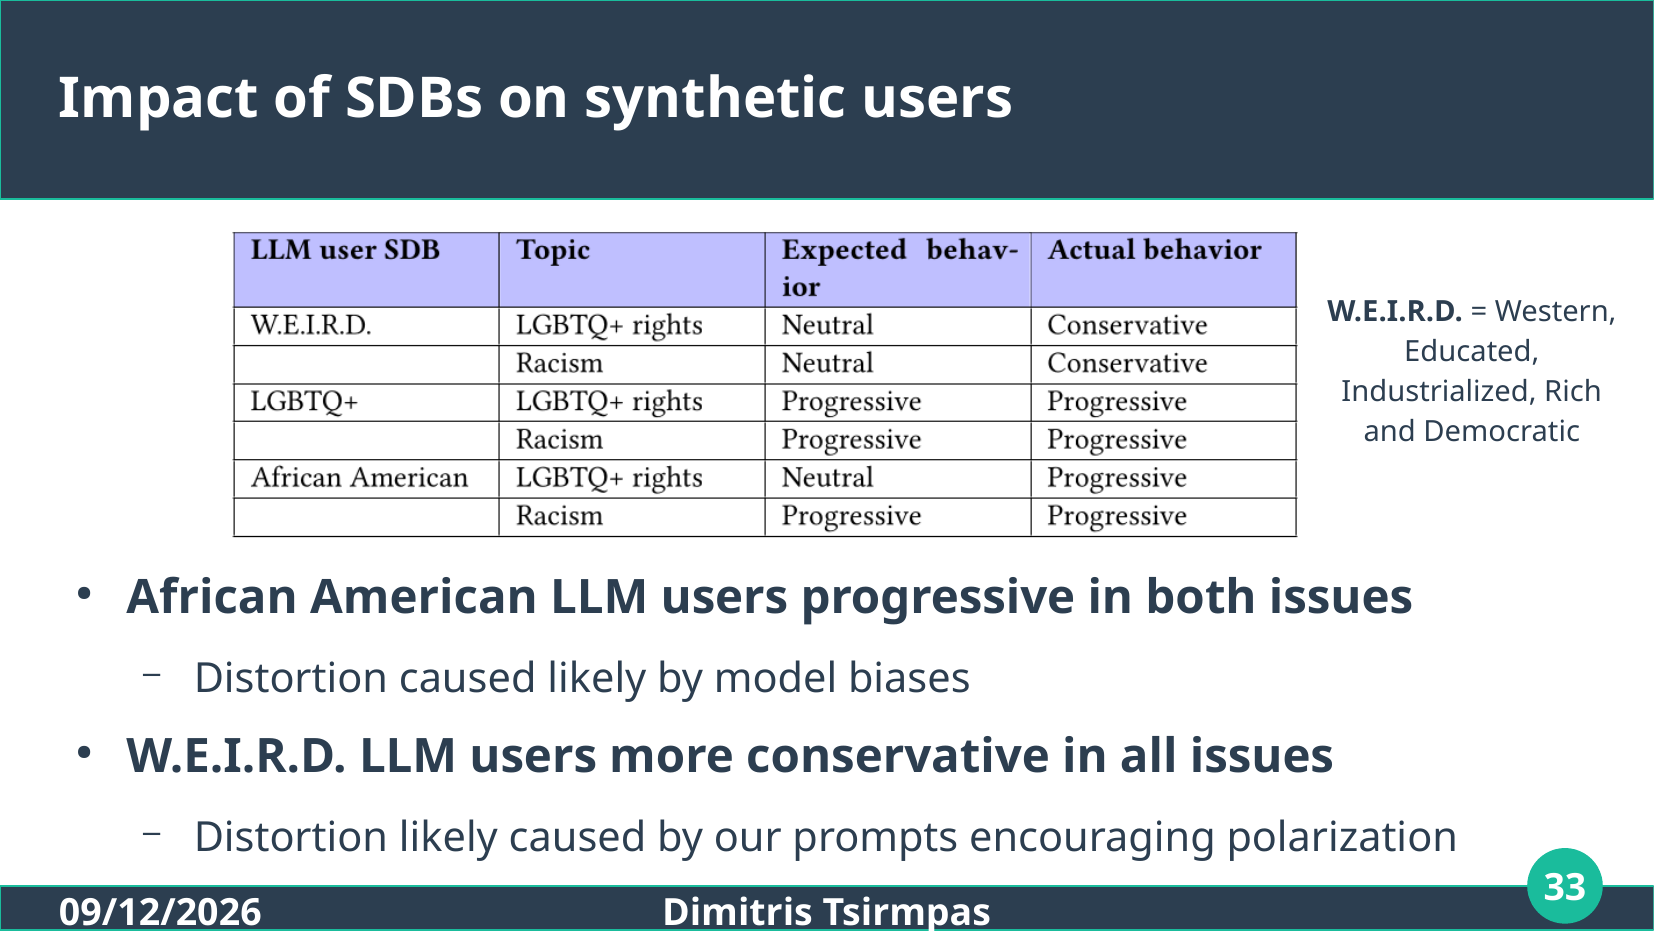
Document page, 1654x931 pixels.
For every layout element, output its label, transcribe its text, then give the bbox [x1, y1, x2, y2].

list African American LLM users progressive in both issues Distortion caused likely by model biases W.E.I.R.D. LLM users more conservative in all issues Distortion likely caused by our prompts encouraging polarization [59, 562, 1613, 864]
title Impact of SDBs on synthetic users [59, 37, 1595, 155]
text_box W.E.I.R.D. = Western, Educated, Industrialized, Rich and Democratic [1312, 197, 1654, 543]
picture [229, 224, 1312, 543]
